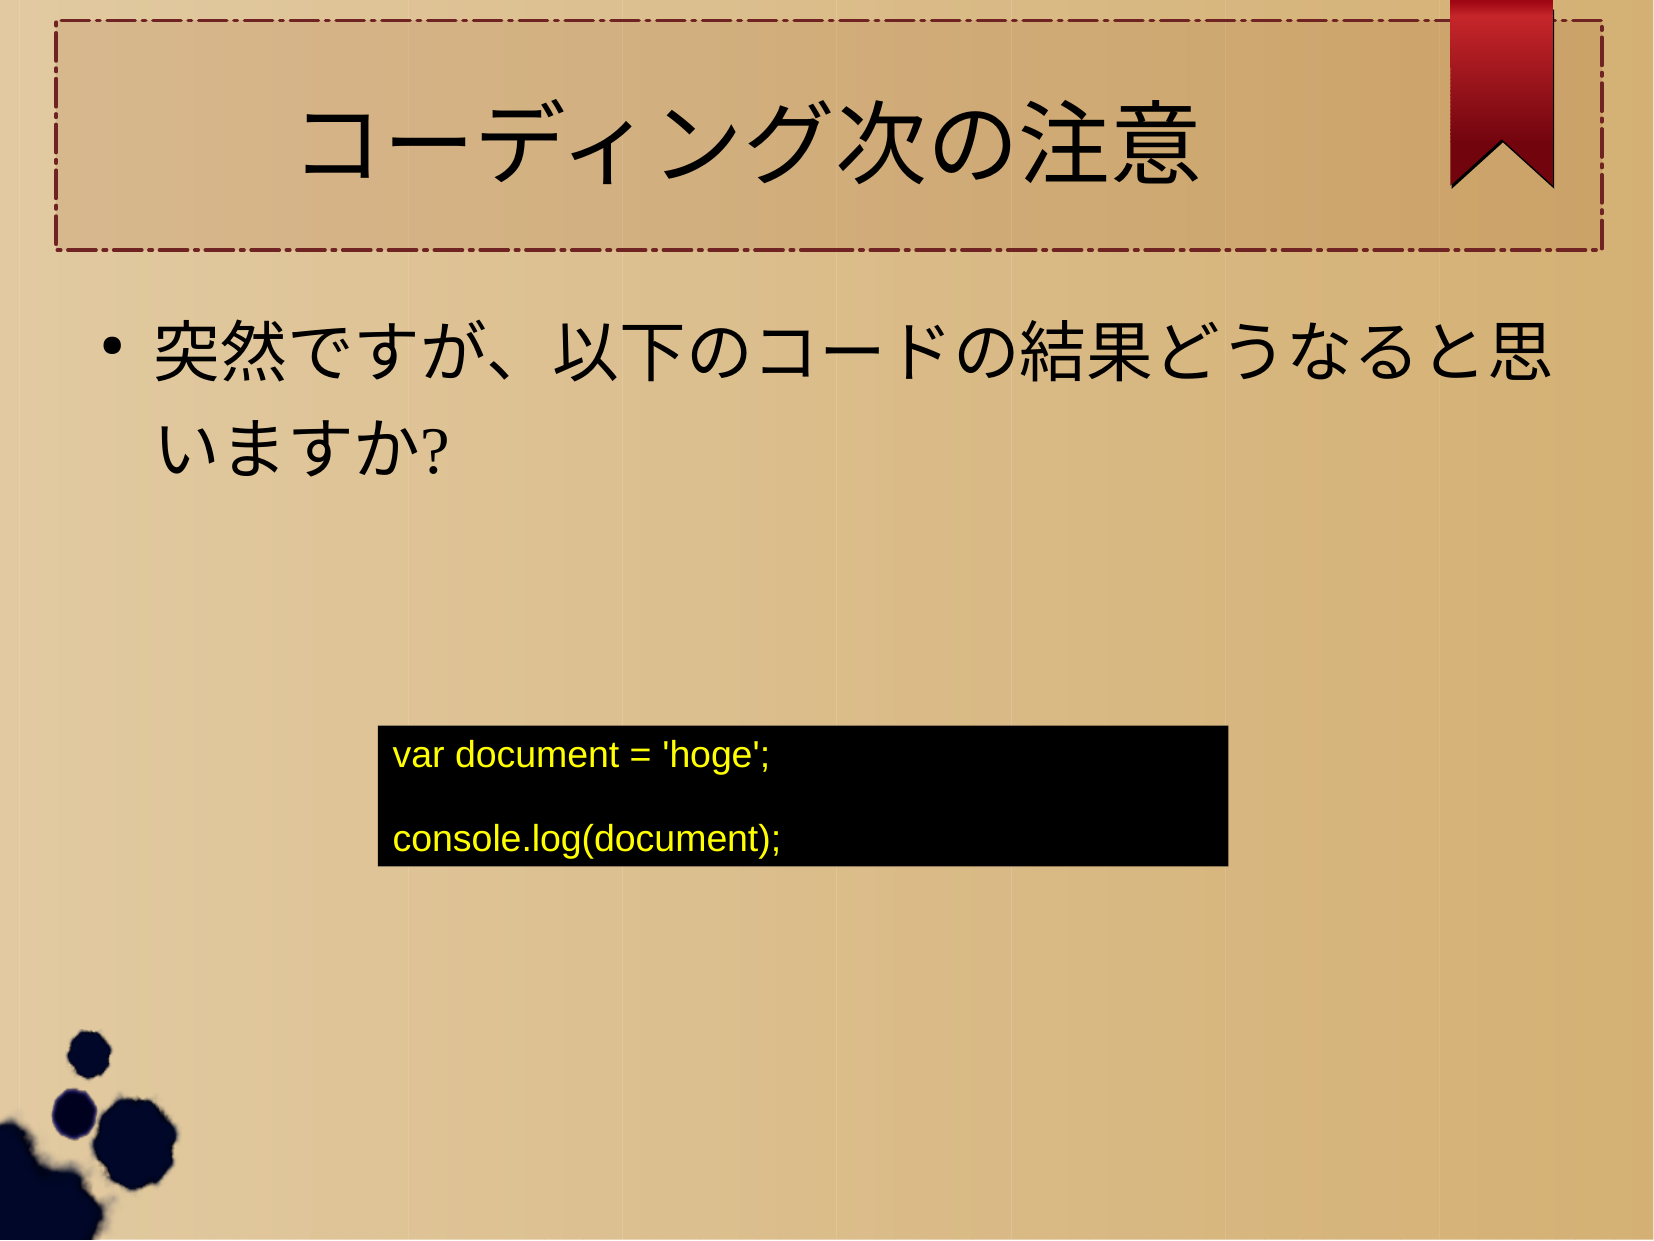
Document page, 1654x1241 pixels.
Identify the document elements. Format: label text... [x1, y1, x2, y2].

title コーディング次の注意 [82, 47, 1412, 229]
list 突然ですが、以下のコードの結果どうなると思いますか? [82, 299, 1571, 1019]
text_box var document = 'hoge'; console.log(document); [377, 725, 1229, 863]
